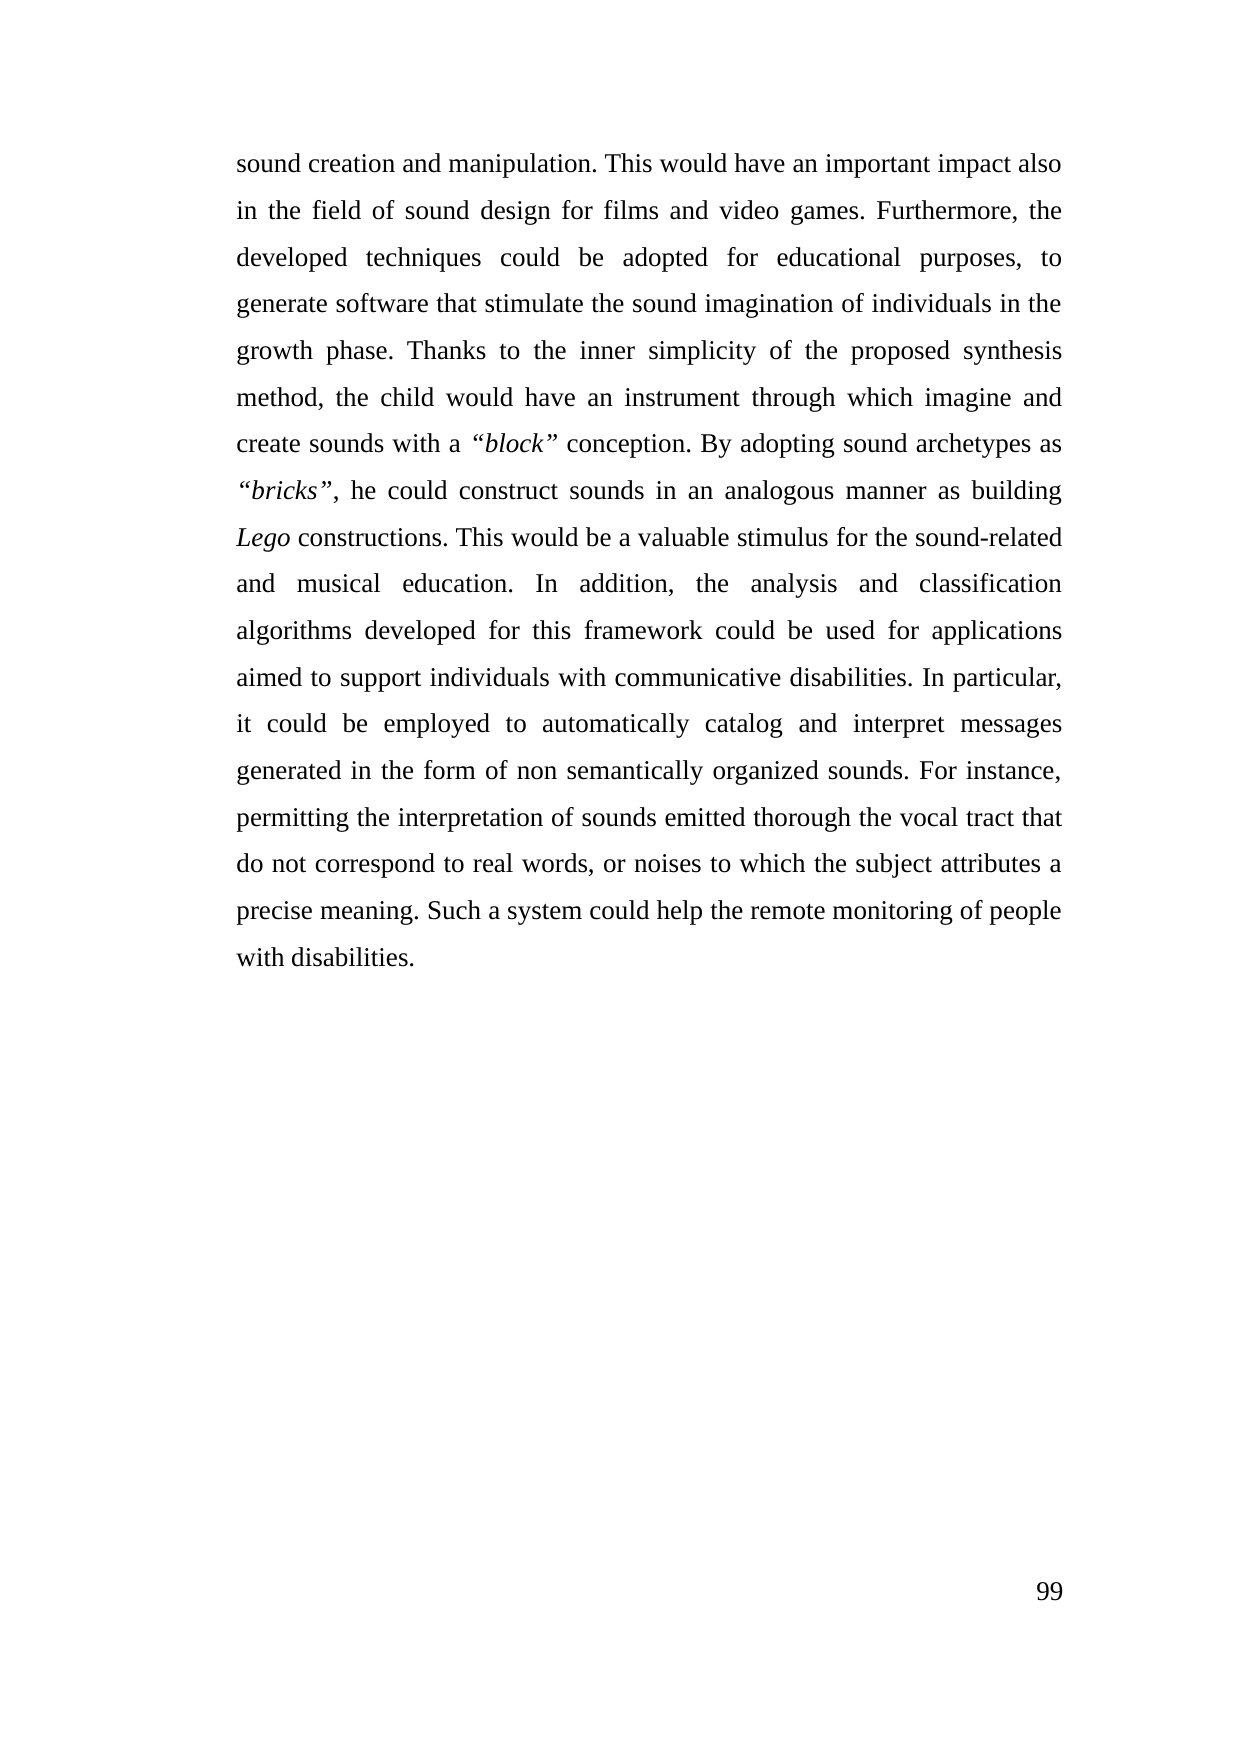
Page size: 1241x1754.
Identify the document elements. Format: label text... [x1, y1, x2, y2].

text sound creation and manipulation. This would have an important impact also in the field of sound design for films and video games. Furthermore, the developed techniques could be adopted for educational purposes, to generate software that stimulate the sound imagination of individuals in the growth phase. Thanks to the inner simplicity of the proposed synthesis method, the child would have an instrument through which imagine and create sounds with a “block” conception. By adopting sound archetypes as “bricks”, he could construct sounds in an analogous manner as building Lego constructions. This would be a valuable stimulus for the sound-related and musical education. In addition, the analysis and classification algorithms developed for this framework could be used for applications aimed to support individuals with communicative disabilities. In particular, it could be employed to automatically catalog and interpret messages generated in the form of non semantically organized sounds. For instance, permitting the interpretation of sounds emitted thorough the vocal tract that do not correspond to real words, or noises to which the subject attributes a precise meaning. Such a system could help the remote monitoring of people with disabilities. [236, 148, 1063, 972]
